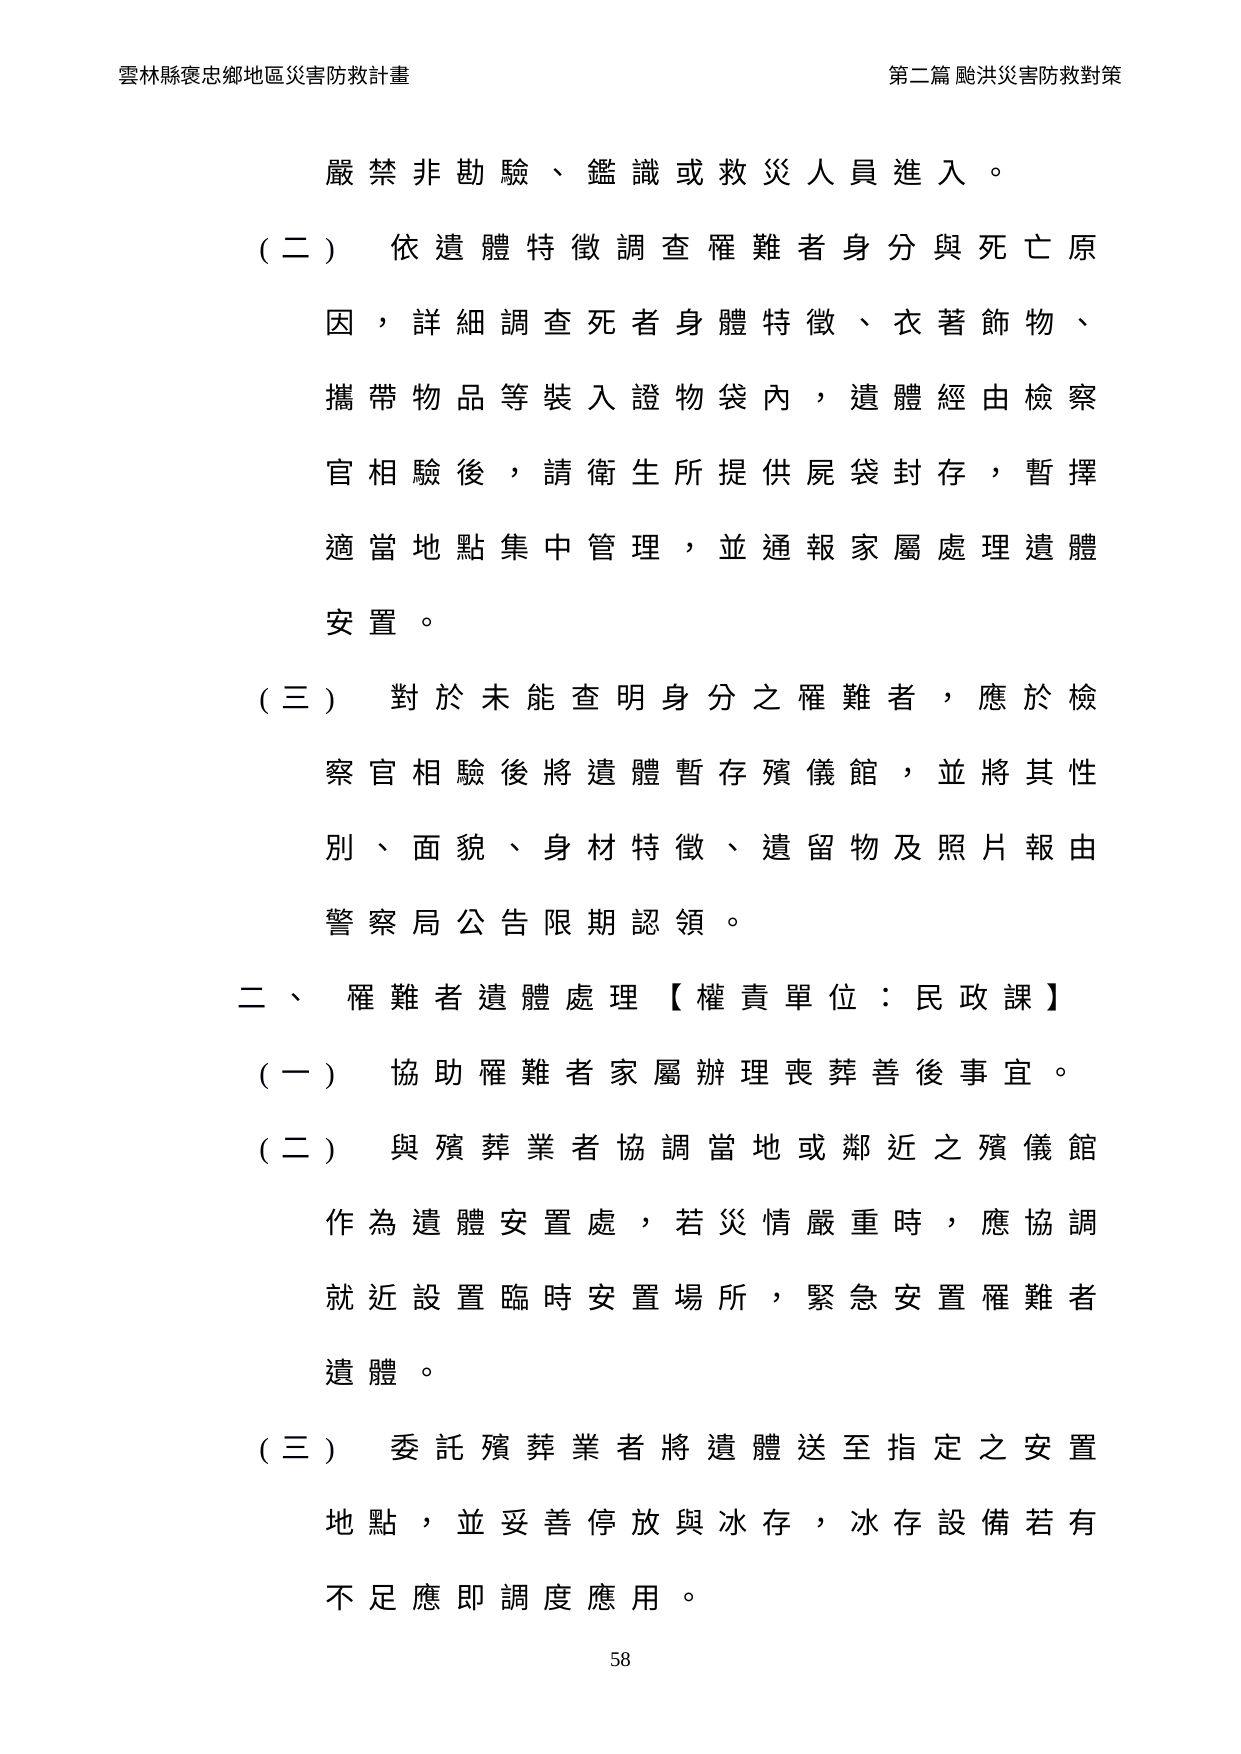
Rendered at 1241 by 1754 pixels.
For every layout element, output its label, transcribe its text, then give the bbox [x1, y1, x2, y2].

list 嚴禁非勘驗、鑑識或救災人員進入。 [250, 127, 1112, 202]
list 依遺體特徵調查罹難者身分與死亡原因，詳細調查死者身體特徵、衣著飾物、攜帶物品等裝入證物袋內，遺體經由檢察官相驗後，請衛生所提供屍袋封存，暫擇適當地點集中管理，並通報家屬處理遺體安置。 [250, 202, 1112, 652]
list 委託殯葬業者將遺體送至指定之安置地點，並妥善停放與冰存，冰存設備若有不足應即調度應用。 [250, 1402, 1112, 1627]
list 協助罹難者家屬辦理喪葬善後事宜。 [250, 1027, 1112, 1102]
list 與殯葬業者協調當地或鄰近之殯儀館作為遺體安置處，若災情嚴重時，應協調就近設置臨時安置場所，緊急安置罹難者遺體。 [250, 1102, 1112, 1402]
list 罹難者遺體處理【權責單位：民政課】 [221, 952, 1112, 1027]
list 對於未能查明身分之罹難者，應於檢察官相驗後將遺體暫存殯儀館，並將其性別、面貌、身材特徵、遺留物及照片報由警察局公告限期認領。 [250, 652, 1112, 952]
